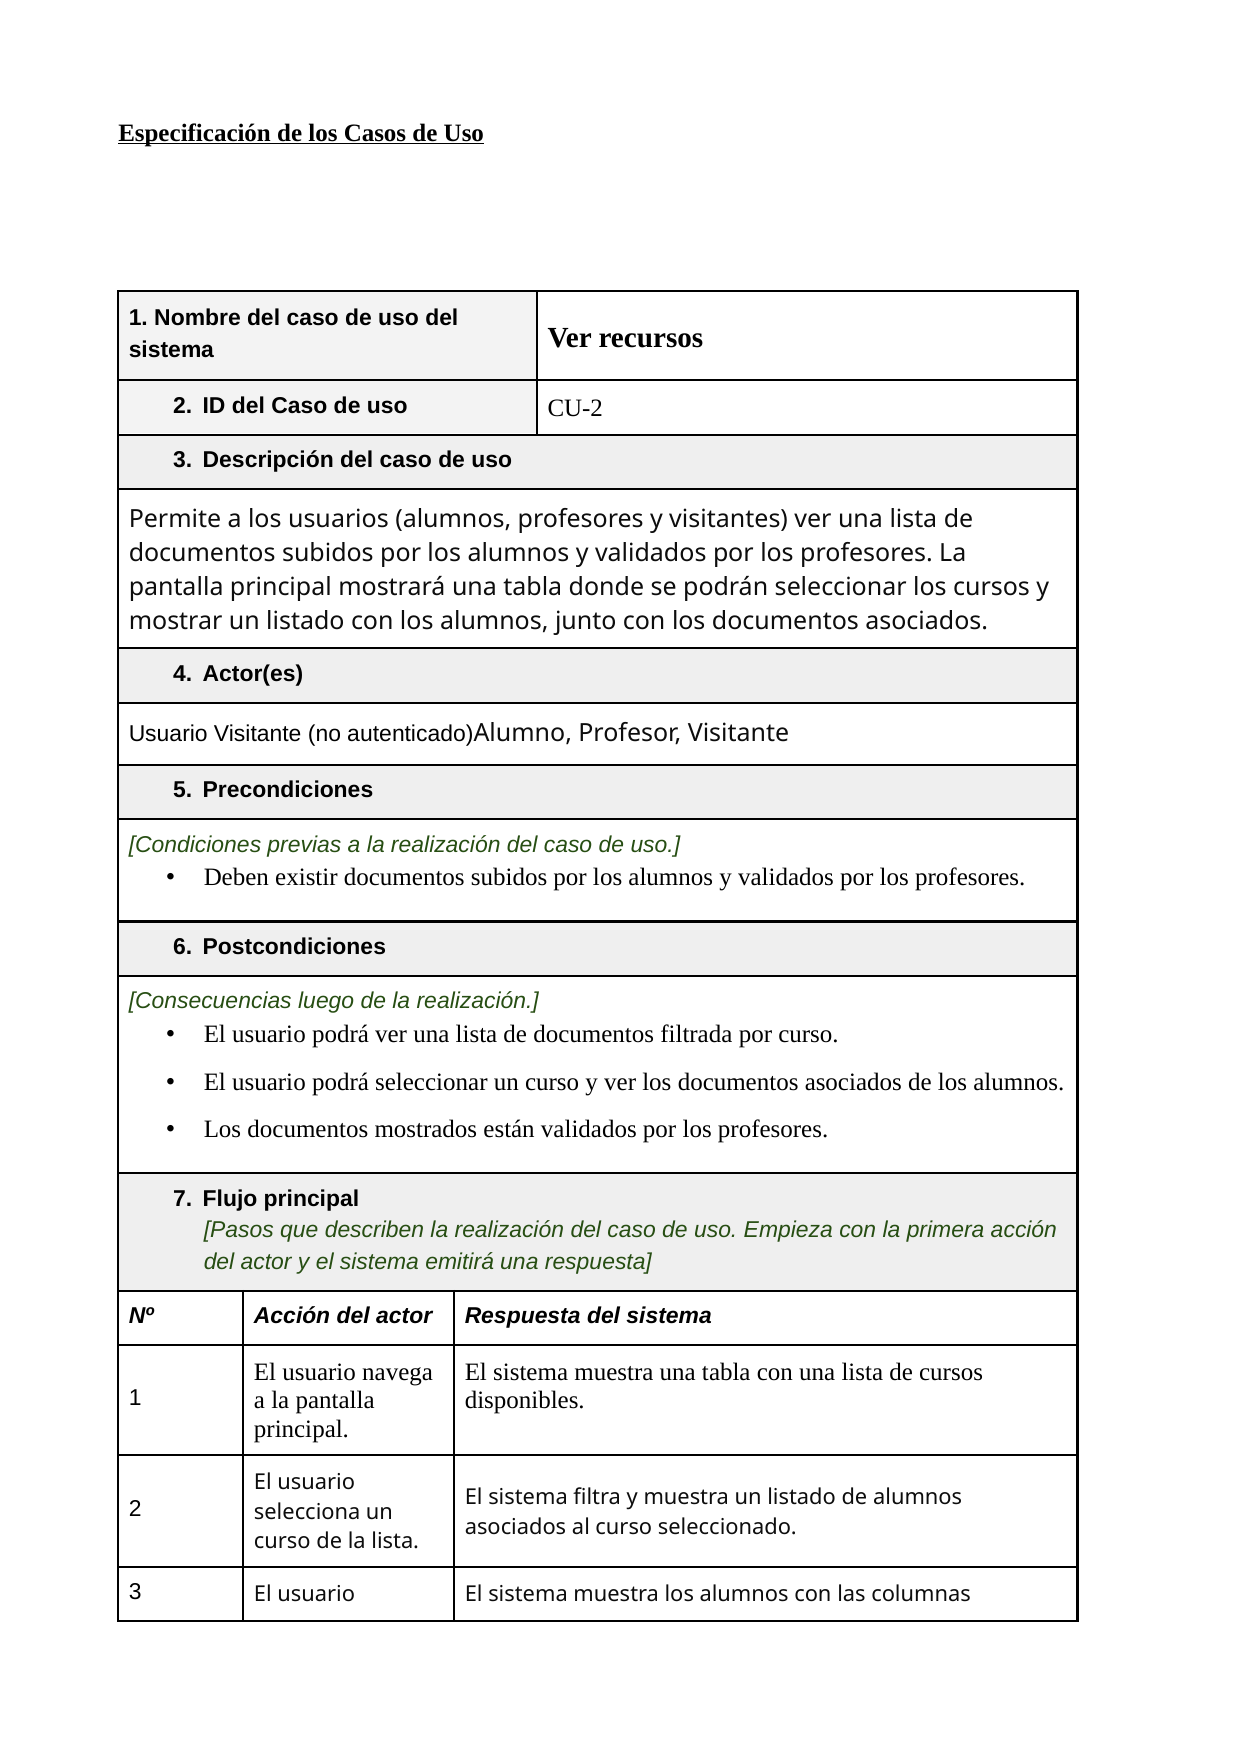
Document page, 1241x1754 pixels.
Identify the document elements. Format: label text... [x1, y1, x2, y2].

table_cell El sistema muestra los alumnos con las columnas [455, 1568, 1076, 1620]
table_cell Descripción del caso de uso [119, 436, 1076, 488]
table_cell Respuesta del sistema [455, 1292, 1076, 1344]
table_cell [Condiciones previas a la realización del caso de uso.] Deben existir documentos subidos por los alumnos y validados por los profesores. [119, 820, 1076, 920]
table_cell El sistema muestra una tabla con una lista de cursos disponibles. [455, 1346, 1076, 1453]
table_cell Usuario Visitante (no autenticado)Alumno, Profesor, Visitante [119, 704, 1076, 764]
table_header Ver recursos [538, 292, 1076, 379]
table_cell Nº [119, 1292, 242, 1344]
table_cell ID del Caso de uso [119, 381, 536, 433]
table_cell Actor(es) [119, 649, 1076, 702]
table_cell CU-2 [538, 381, 1076, 433]
table_cell El usuario navega a la pantalla principal. [244, 1346, 453, 1453]
table_cell 2 [119, 1456, 242, 1566]
table_cell Permite a los usuarios (alumnos, profesores y visitantes) ver una lista de documentos subidos por los alumnos y validados por los profesores. La pantalla principal mostrará una tabla donde se podrán seleccionar los cursos y mostrar un listado con los alumnos, junto con los documentos asociados. [119, 490, 1076, 647]
table_cell Precondiciones [119, 766, 1076, 818]
table_header 1. Nombre del caso de uso del sistema [119, 292, 536, 379]
table_cell [Consecuencias luego de la realización.] El usuario podrá ver una lista de documentos filtrada por curso. El usuario podrá seleccionar un curso y ver los documentos asociados de los alumnos. Los documentos mostrados están validados por los profesores. [119, 977, 1076, 1172]
table_cell El sistema filtra y muestra un listado de alumnos asociados al curso seleccionado. [455, 1456, 1076, 1566]
table_cell El usuario [244, 1568, 453, 1620]
table_cell 3 [119, 1568, 242, 1620]
table_cell Flujo principal [Pasos que describen la realización del caso de uso. Empieza con la primera acción del actor y el sistema emitirá una respuesta] [119, 1174, 1076, 1290]
table_cell El usuario selecciona un curso de la lista. [244, 1456, 453, 1566]
table_cell 1 [119, 1346, 242, 1453]
table_cell Postcondiciones [119, 923, 1076, 975]
table_cell Acción del actor [244, 1292, 453, 1344]
